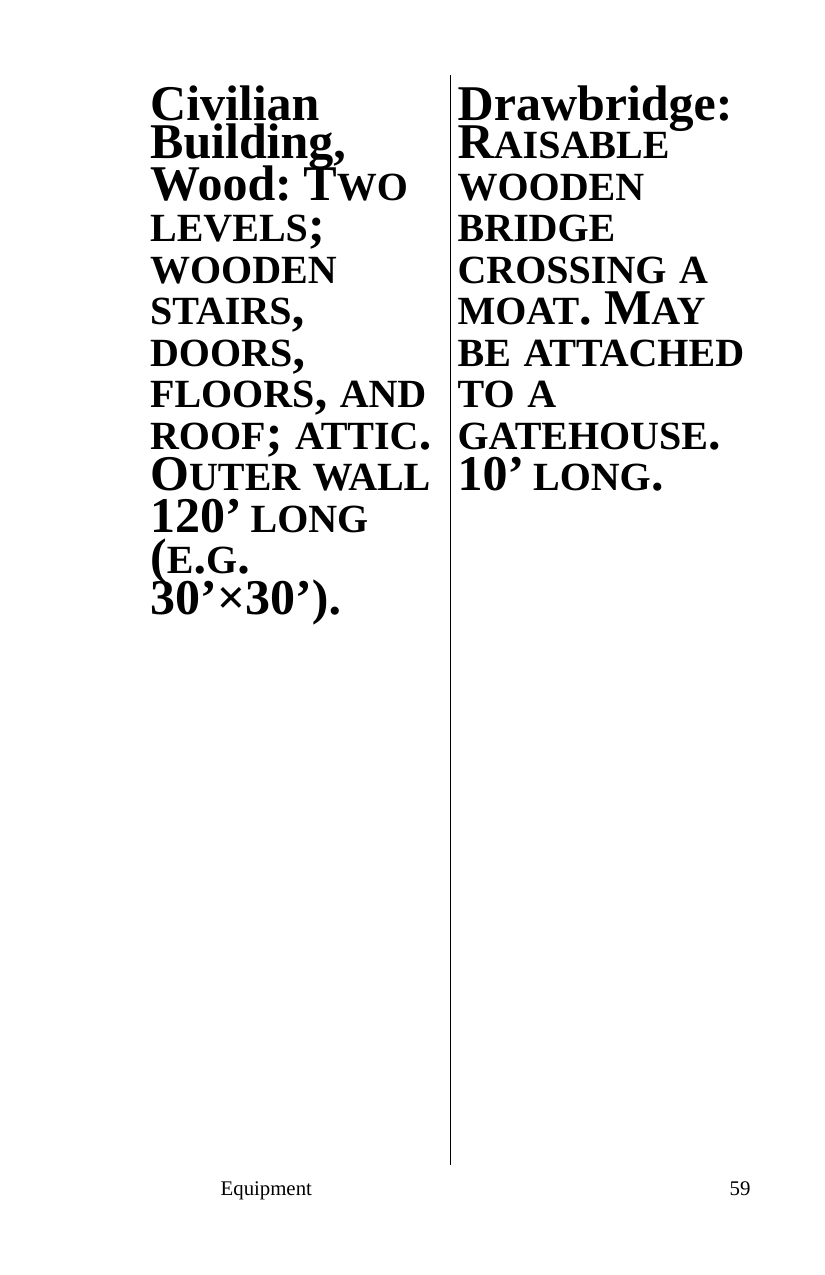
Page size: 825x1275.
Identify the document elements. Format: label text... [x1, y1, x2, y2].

text Civilian building, wood: Two levels; wooden stairs, doors, floors, and roof; attic. Outer wall 120’ long (e.g. 30’×30’). [150, 87, 442, 626]
text Drawbridge: Raisable wooden bridge crossing a moat. May be attached to a gatehouse. 10’ long. [457, 87, 750, 501]
